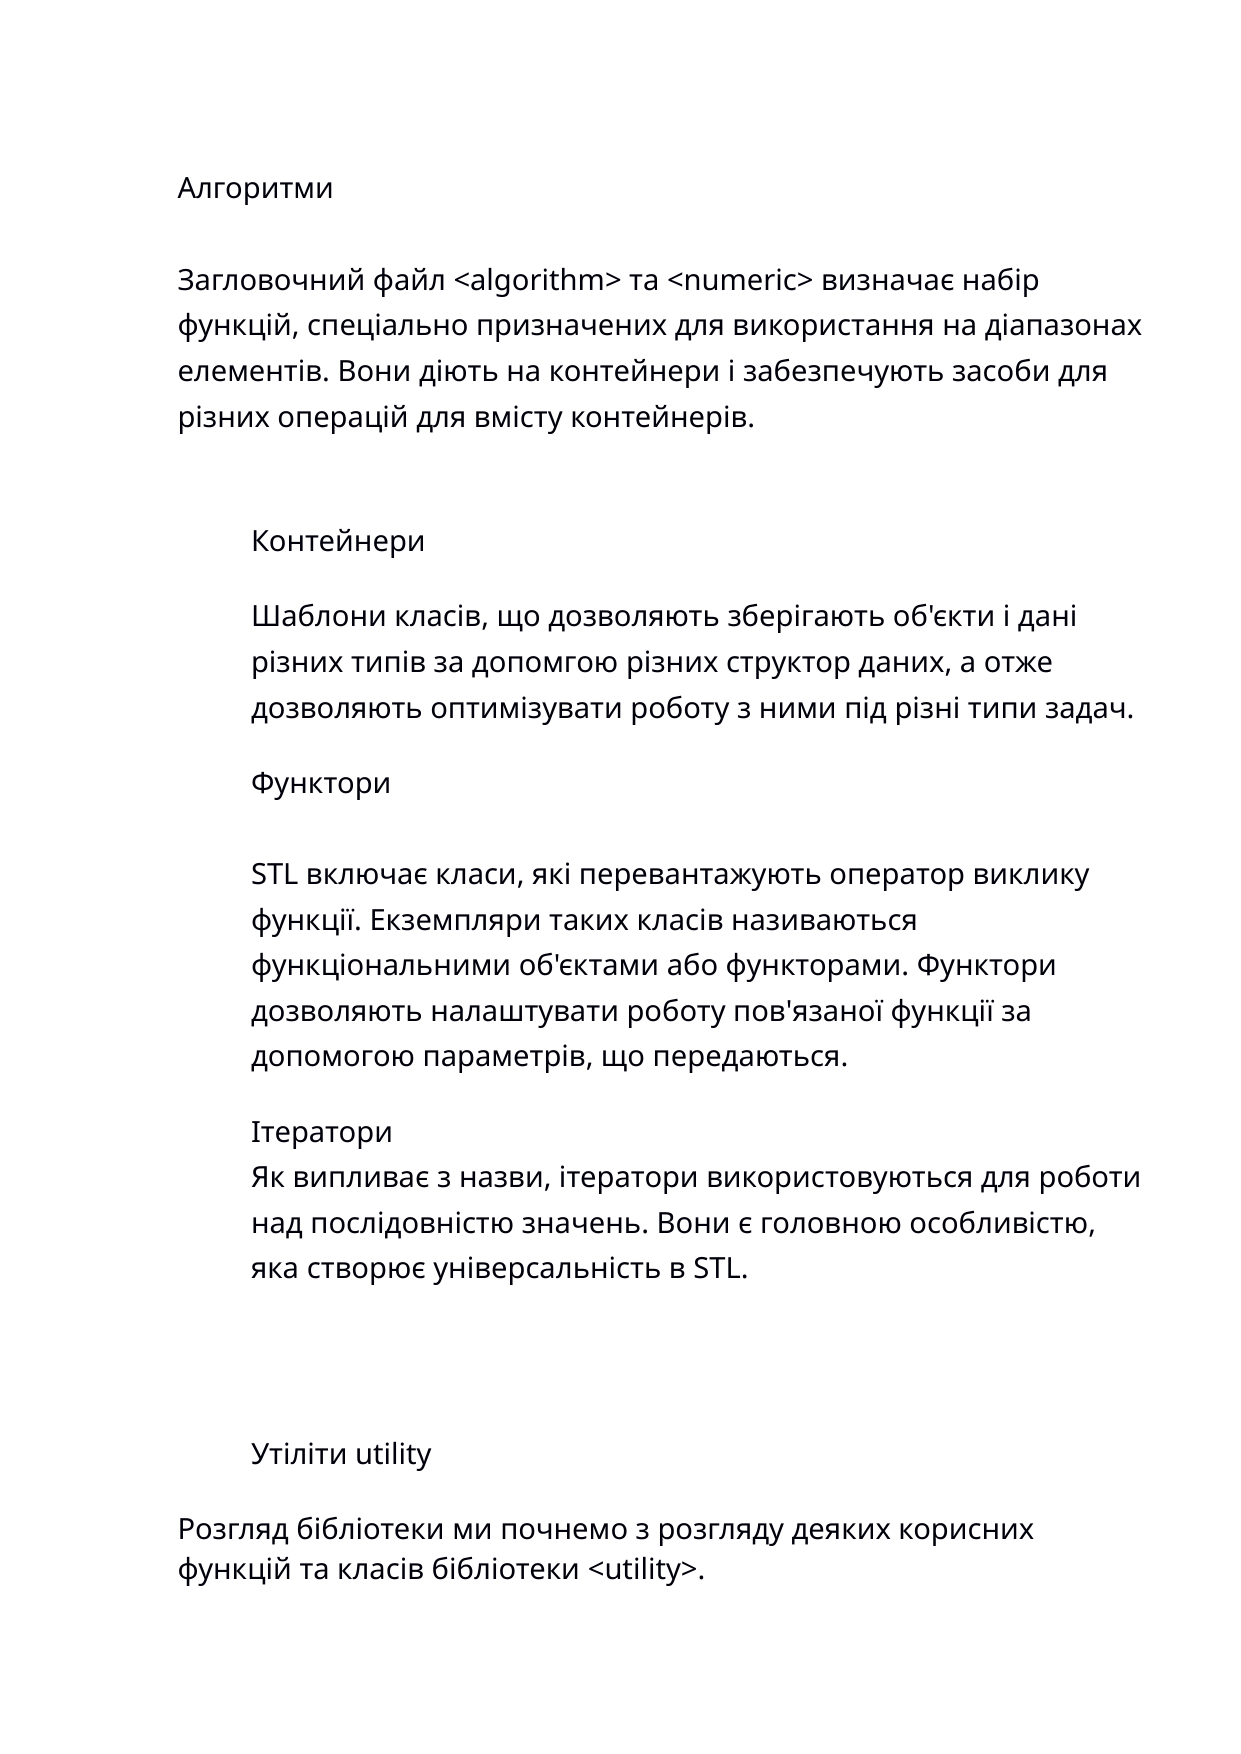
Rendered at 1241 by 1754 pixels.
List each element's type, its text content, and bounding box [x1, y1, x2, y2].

text Шаблони класів, що дозволяють зберігають об'єкти і дані різних типів за допомгою різних структор даних, а отже дозволяють оптимізувати роботу з ними під різні типи задач. [251, 596, 1152, 727]
text Алгоритми Загловочний файл <algorithm> та <numeric> визначає набір функцій, спеціально призначених для використання на діапазонах елементів. Вони діють на контейнери і забезпечують засоби для різних операцій для вмісту контейнерів. [177, 168, 1152, 436]
text Контейнери [251, 521, 1152, 560]
text Функтори STL включає класи, які перевантажують оператор виклику функції. Екземпляри таких класів називаються функціональними об'єктами або функторами. Функтори дозволяють налаштувати роботу пов'язаної функції за допомогою параметрів, що передаються. [251, 762, 1152, 1075]
text Розгляд бібліотеки ми почнемо з розгляду деяких корисних функцій та класів бібліотеки <utility>. [177, 1508, 1152, 1588]
text Ітератори Як випливає з назви, ітератори використовуються для роботи над послідовністю значень. Вони є головною особливістю, яка створює універсальність в STL. [251, 1111, 1152, 1287]
text Утіліти utility [251, 1433, 1152, 1473]
